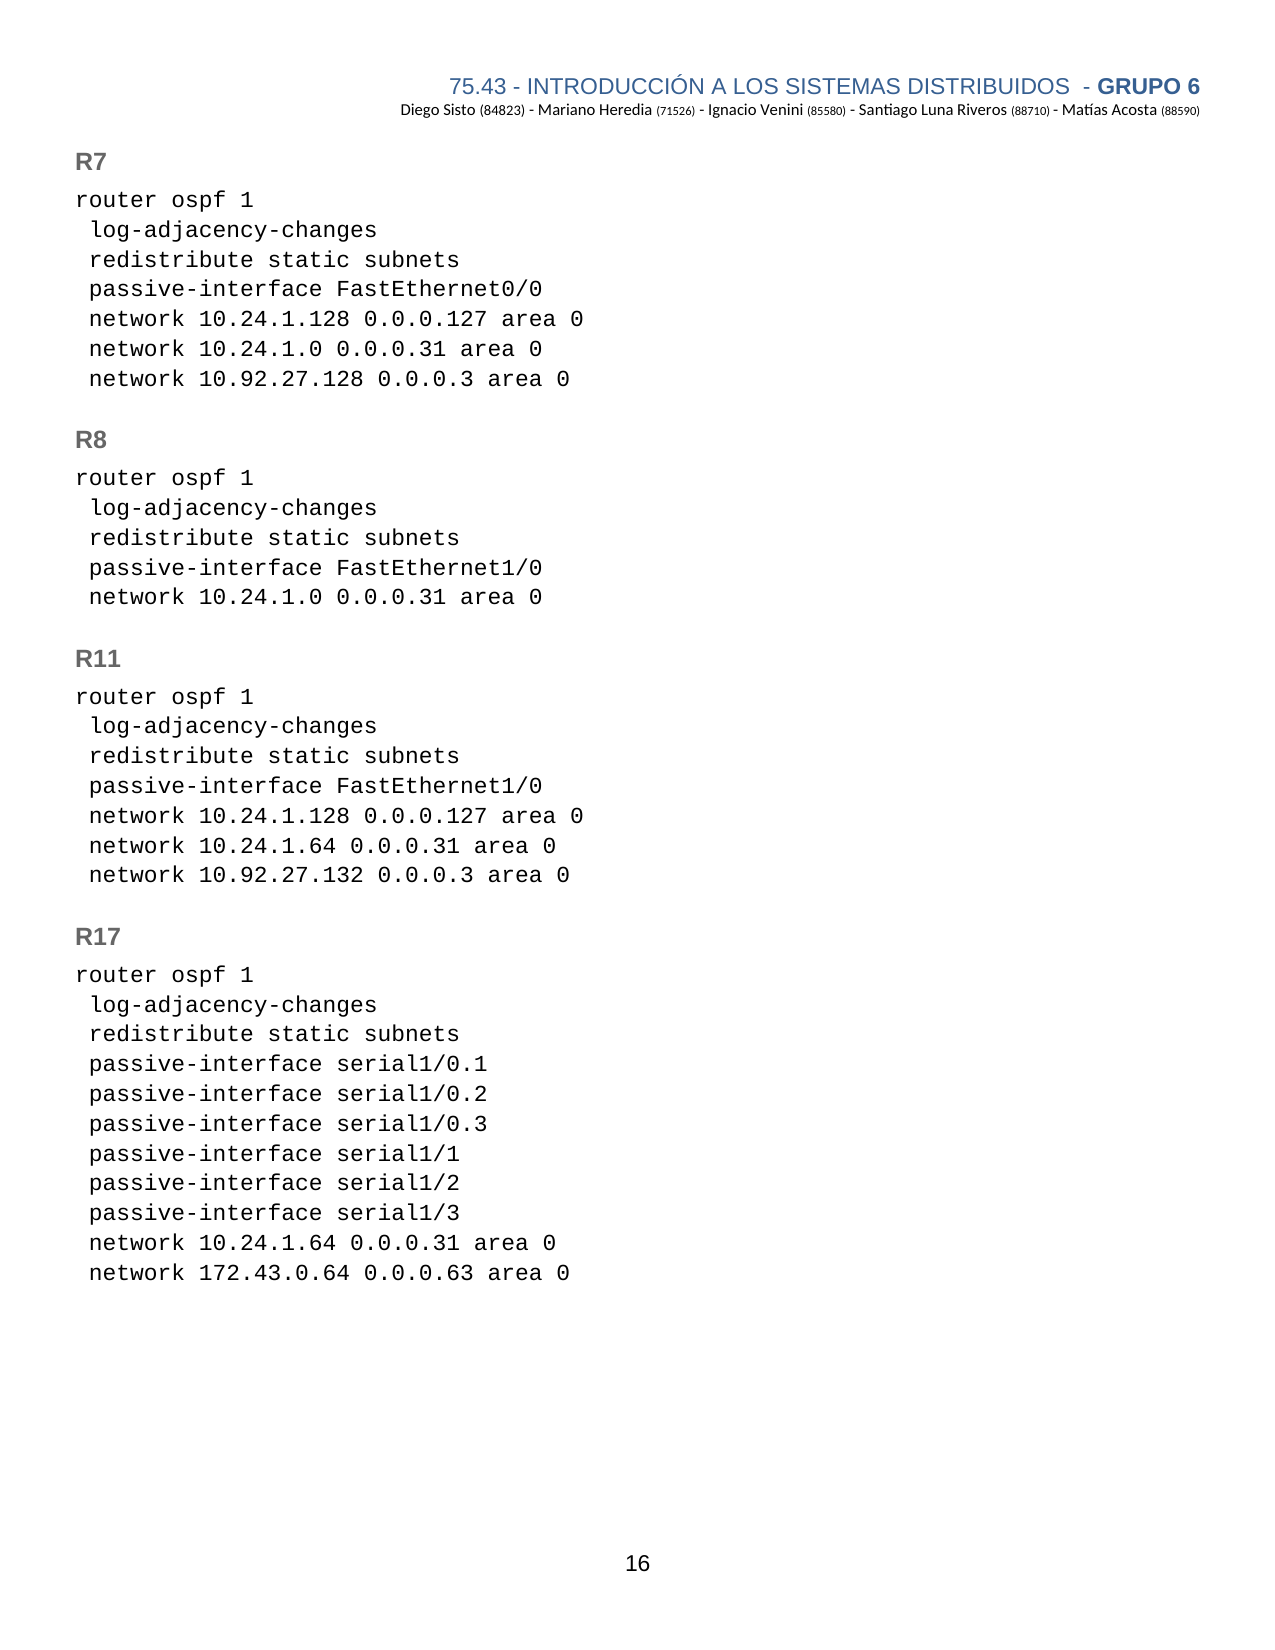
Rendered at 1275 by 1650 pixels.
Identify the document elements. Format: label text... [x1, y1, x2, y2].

subtitle redistribute static subnets [75, 1023, 1200, 1049]
subtitle network 10.92.27.132 0.0.0.3 area 0 [75, 864, 1200, 890]
subtitle R8 [75, 426, 1200, 454]
subtitle network 10.92.27.128 0.0.0.3 area 0 [75, 367, 1200, 393]
subtitle network 10.24.1.64 0.0.0.31 area 0 [75, 834, 1200, 860]
subtitle redistribute static subnets [75, 526, 1200, 552]
subtitle log-adjacency-changes [75, 715, 1200, 741]
subtitle passive-interface FastEthernet1/0 [75, 556, 1200, 582]
subtitle redistribute static subnets [75, 248, 1200, 274]
subtitle router ospf 1 [75, 685, 1200, 711]
subtitle network 10.24.1.0 0.0.0.31 area 0 [75, 586, 1200, 612]
subtitle R7 [75, 148, 1200, 176]
subtitle R17 [75, 923, 1200, 951]
subtitle network 10.24.1.0 0.0.0.31 area 0 [75, 337, 1200, 363]
subtitle redistribute static subnets [75, 744, 1200, 771]
subtitle router ospf 1 [75, 466, 1200, 492]
subtitle passive-interface serial1/0.1 [75, 1052, 1200, 1078]
subtitle log-adjacency-changes [75, 218, 1200, 244]
subtitle network 172.43.0.64 0.0.0.63 area 0 [75, 1261, 1200, 1287]
subtitle R11 [75, 644, 1200, 672]
subtitle log-adjacency-changes [75, 496, 1200, 522]
subtitle network 10.24.1.128 0.0.0.127 area 0 [75, 804, 1200, 830]
subtitle passive-interface serial1/2 [75, 1172, 1200, 1198]
subtitle log-adjacency-changes [75, 993, 1200, 1019]
subtitle network 10.24.1.128 0.0.0.127 area 0 [75, 307, 1200, 333]
subtitle router ospf 1 [75, 963, 1200, 989]
subtitle passive-interface serial1/1 [75, 1142, 1200, 1168]
subtitle passive-interface serial1/0.2 [75, 1082, 1200, 1108]
subtitle passive-interface FastEthernet0/0 [75, 278, 1200, 304]
subtitle router ospf 1 [75, 188, 1200, 214]
subtitle passive-interface FastEthernet1/0 [75, 774, 1200, 800]
subtitle network 10.24.1.64 0.0.0.31 area 0 [75, 1231, 1200, 1257]
subtitle passive-interface serial1/3 [75, 1201, 1200, 1227]
subtitle passive-interface serial1/0.3 [75, 1112, 1200, 1138]
